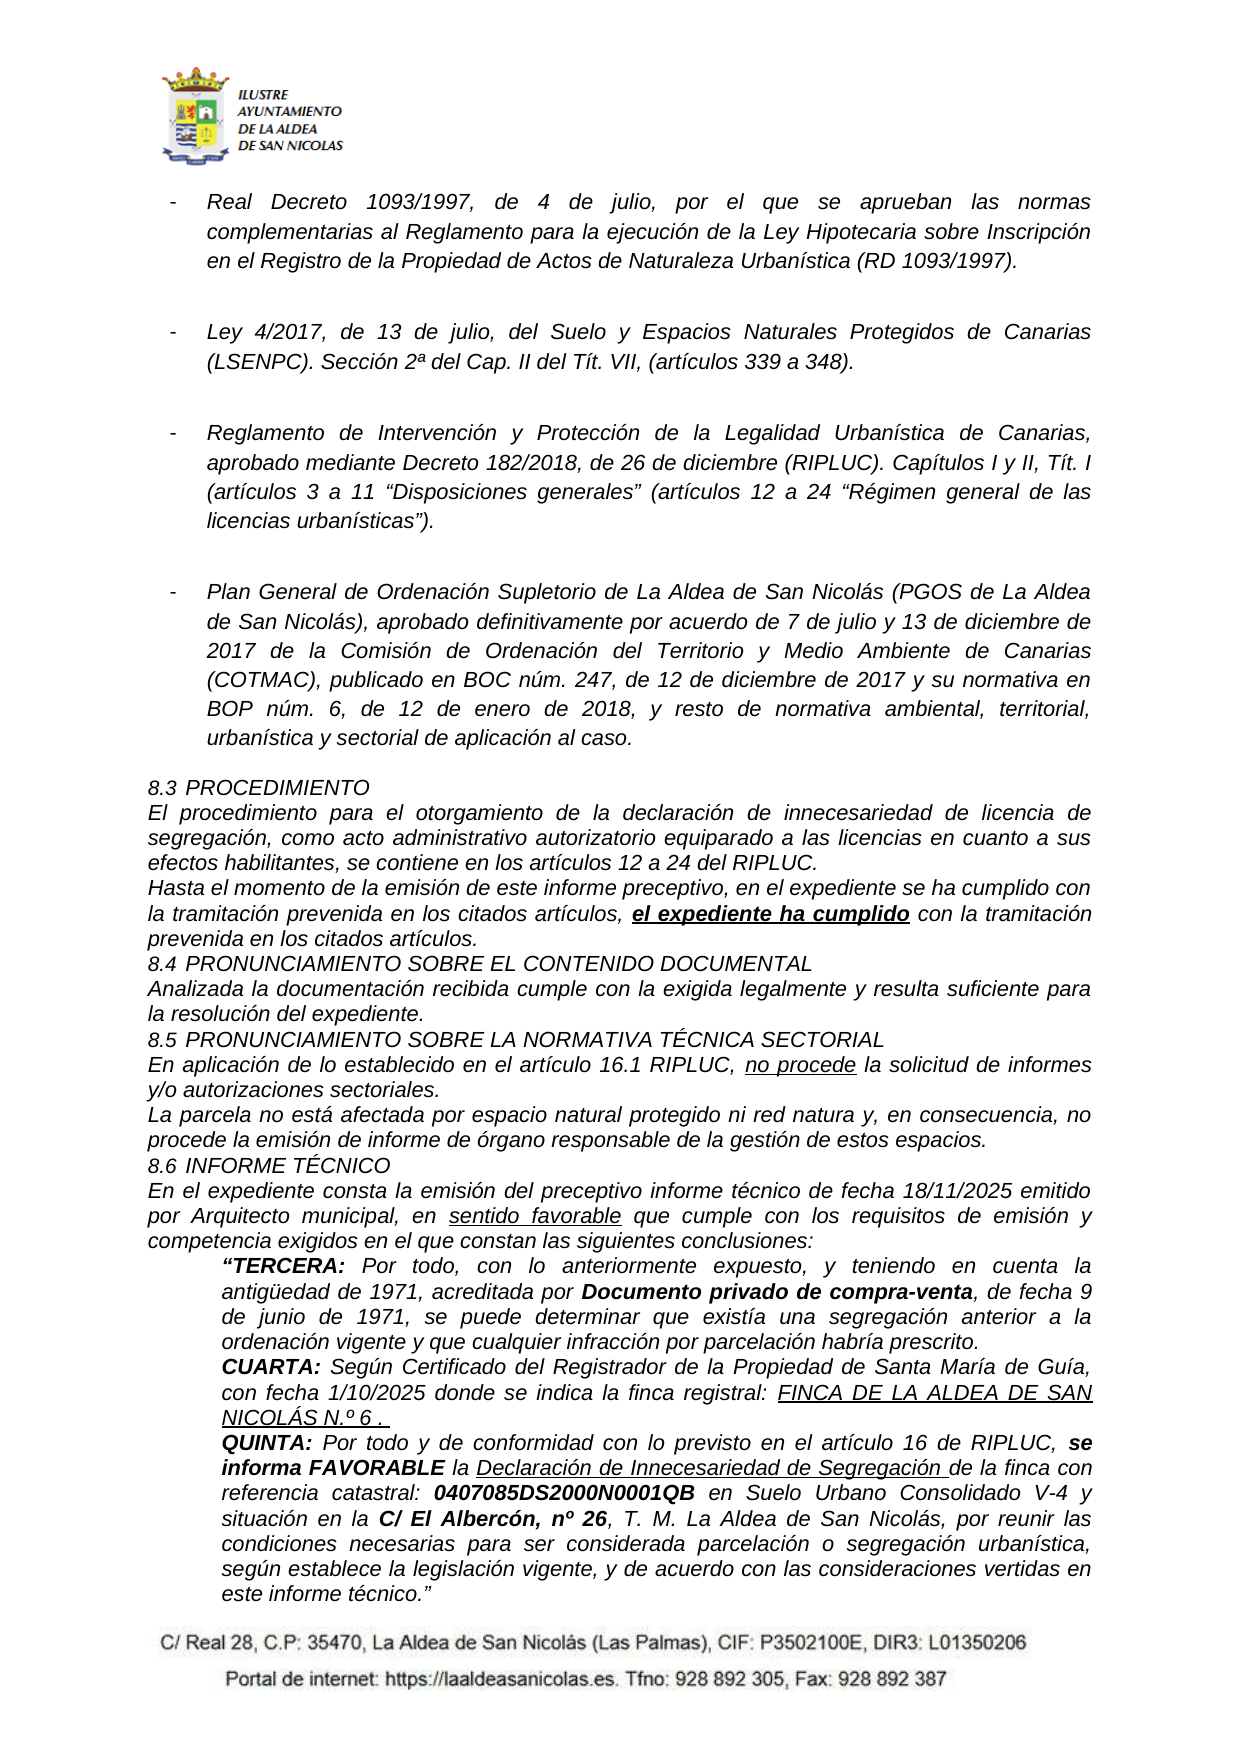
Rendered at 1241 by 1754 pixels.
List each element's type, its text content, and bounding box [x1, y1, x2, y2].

list Ley 4/2017, de 13 de julio, del Suelo y Espacios Naturales Protegidos de Canarias (LSENPC). Sección 2ª del Cap. II del Tít. VII, (artículos 339 a 348). [169, 318, 1093, 374]
list PRONUNCIAMIENTO SOBRE LA NORMATIVA TÉCNICA SECTORIAL [148, 1027, 1093, 1052]
list INFORME TÉCNICO [148, 1153, 1093, 1178]
text Analizada la documentación recibida cumple con la exigida legalmente y resulta suficiente para la resolución del expediente. [148, 976, 1093, 1027]
picture [148, 1626, 1034, 1695]
list PRONUNCIAMIENTO SOBRE EL CONTENIDO DOCUMENTAL [148, 951, 1093, 976]
text QUINTA: Por todo y de conformidad con lo previsto en el artículo 16 de RIPLUC, se informa FAVORABLE la Declaración de Innecesariedad de Segregación de la finca con referencia catastral: 0407085DS2000N0001QB en Suelo Urbano Consolidado V-4 y situación en la C/ El Albercón, nº 26, T. M. La Aldea de San Nicolás, por reunir las condiciones necesarias para ser considerada parcelación o segregación urbanística, según establece la legislación vigente, y de acuerdo con las consideraciones vertidas en este informe técnico.” [221, 1430, 1093, 1606]
list Real Decreto 1093/1997, de 4 de julio, por el que se aprueban las normas complementarias al Reglamento para la ejecución de la Ley Hipotecaria sobre Inscripción en el Registro de la Propiedad de Actos de Naturaleza Urbanística (RD 1093/1997). [169, 188, 1093, 273]
text CUARTA: Según Certificado del Registrador de la Propiedad de Santa María de Guía, con fecha 1/10/2025 donde se indica la finca registral: FINCA DE LA ALDEA DE SAN NICOLÁS N.º 6 . [221, 1354, 1093, 1430]
picture [148, 59, 359, 173]
text “TERCERA: Por todo, con lo anteriormente expuesto, y teniendo en cuenta la antigüedad de 1971, acreditada por Documento privado de compra-venta, de fecha 9 de junio de 1971, se puede determinar que existía una segregación anterior a la ordenación vigente y que cualquier infracción por parcelación habría prescrito. [221, 1253, 1093, 1354]
list PROCEDIMIENTO [148, 774, 1093, 800]
list Reglamento de Intervención y Protección de la Legalidad Urbanística de Canarias, aprobado mediante Decreto 182/2018, de 26 de diciembre (RIPLUC). Capítulos I y II, Tít. I (artículos 3 a 11 “Disposiciones generales” (artículos 12 a 24 “Régimen general de las licencias urbanísticas”). [169, 419, 1093, 533]
text La parcela no está afectada por espacio natural protegido ni red natura y, en consecuencia, no procede la emisión de informe de órgano responsable de la gestión de estos espacios. [148, 1102, 1093, 1153]
text Hasta el momento de la emisión de este informe preceptivo, en el expediente se ha cumplido con la tramitación prevenida en los citados artículos, el expediente ha cumplido con la tramitación prevenida en los citados artículos. [148, 875, 1093, 951]
text En aplicación de lo establecido en el artículo 16.1 RIPLUC, no procede la solicitud de informes y/o autorizaciones sectoriales. [148, 1052, 1093, 1102]
text En el expediente consta la emisión del preceptivo informe técnico de fecha 18/11/2025 emitido por Arquitecto municipal, en sentido favorable que cumple con los requisitos de emisión y competencia exigidos en el que constan las siguientes conclusiones: [148, 1178, 1093, 1253]
list Plan General de Ordenación Supletorio de La Aldea de San Nicolás (PGOS de La Aldea de San Nicolás), aprobado definitivamente por acuerdo de 7 de julio y 13 de diciembre de 2017 de la Comisión de Ordenación del Territorio y Medio Ambiente de Canarias (COTMAC), publicado en BOC núm. 247, de 12 de diciembre de 2017 y su normativa en BOP núm. 6, de 12 de enero de 2018, y resto de normativa ambiental, territorial, urbanística y sectorial de aplicación al caso. [169, 578, 1093, 750]
text El procedimiento para el otorgamiento de la declaración de innecesariedad de licencia de segregación, como acto administrativo autorizatorio equiparado a las licencias en cuanto a sus efectos habilitantes, se contiene en los artículos 12 a 24 del RIPLUC. [148, 800, 1093, 875]
